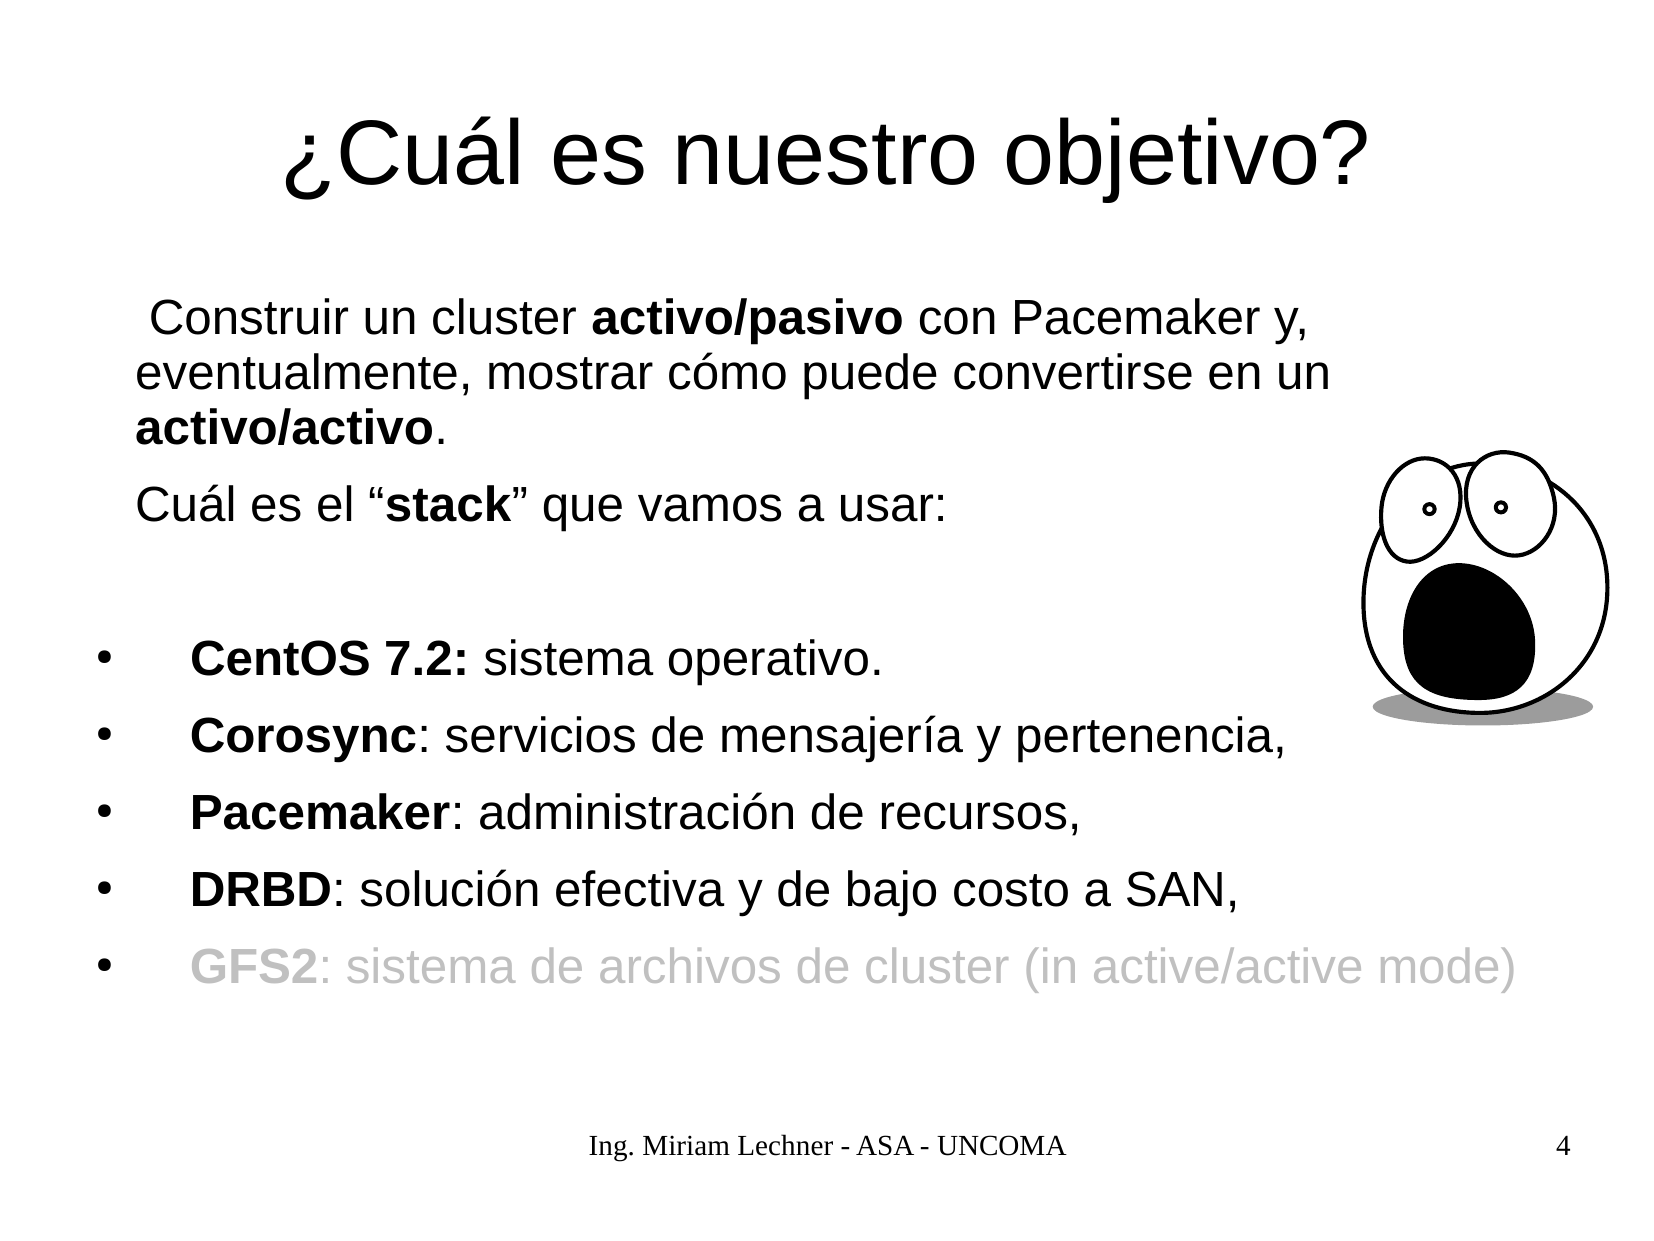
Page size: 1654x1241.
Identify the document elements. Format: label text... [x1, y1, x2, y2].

picture [1334, 437, 1637, 739]
list Construir un cluster activo/pasivo con Pacemaker y, eventualmente, mostrar cómo puede convertirse en un activo/activo. Cuál es el “stack” que vamos a usar: CentOS 7.2: sistema operativo. Corosync: servicios de mensajería y pertenencia, Pacemaker: administración de recursos, DRBD: solución efectiva y de bajo costo a SAN, GFS2: sistema de archivos de cluster (in active/active mode) [82, 290, 1571, 1010]
title ¿Cuál es nuestro objetivo? [82, 49, 1571, 257]
